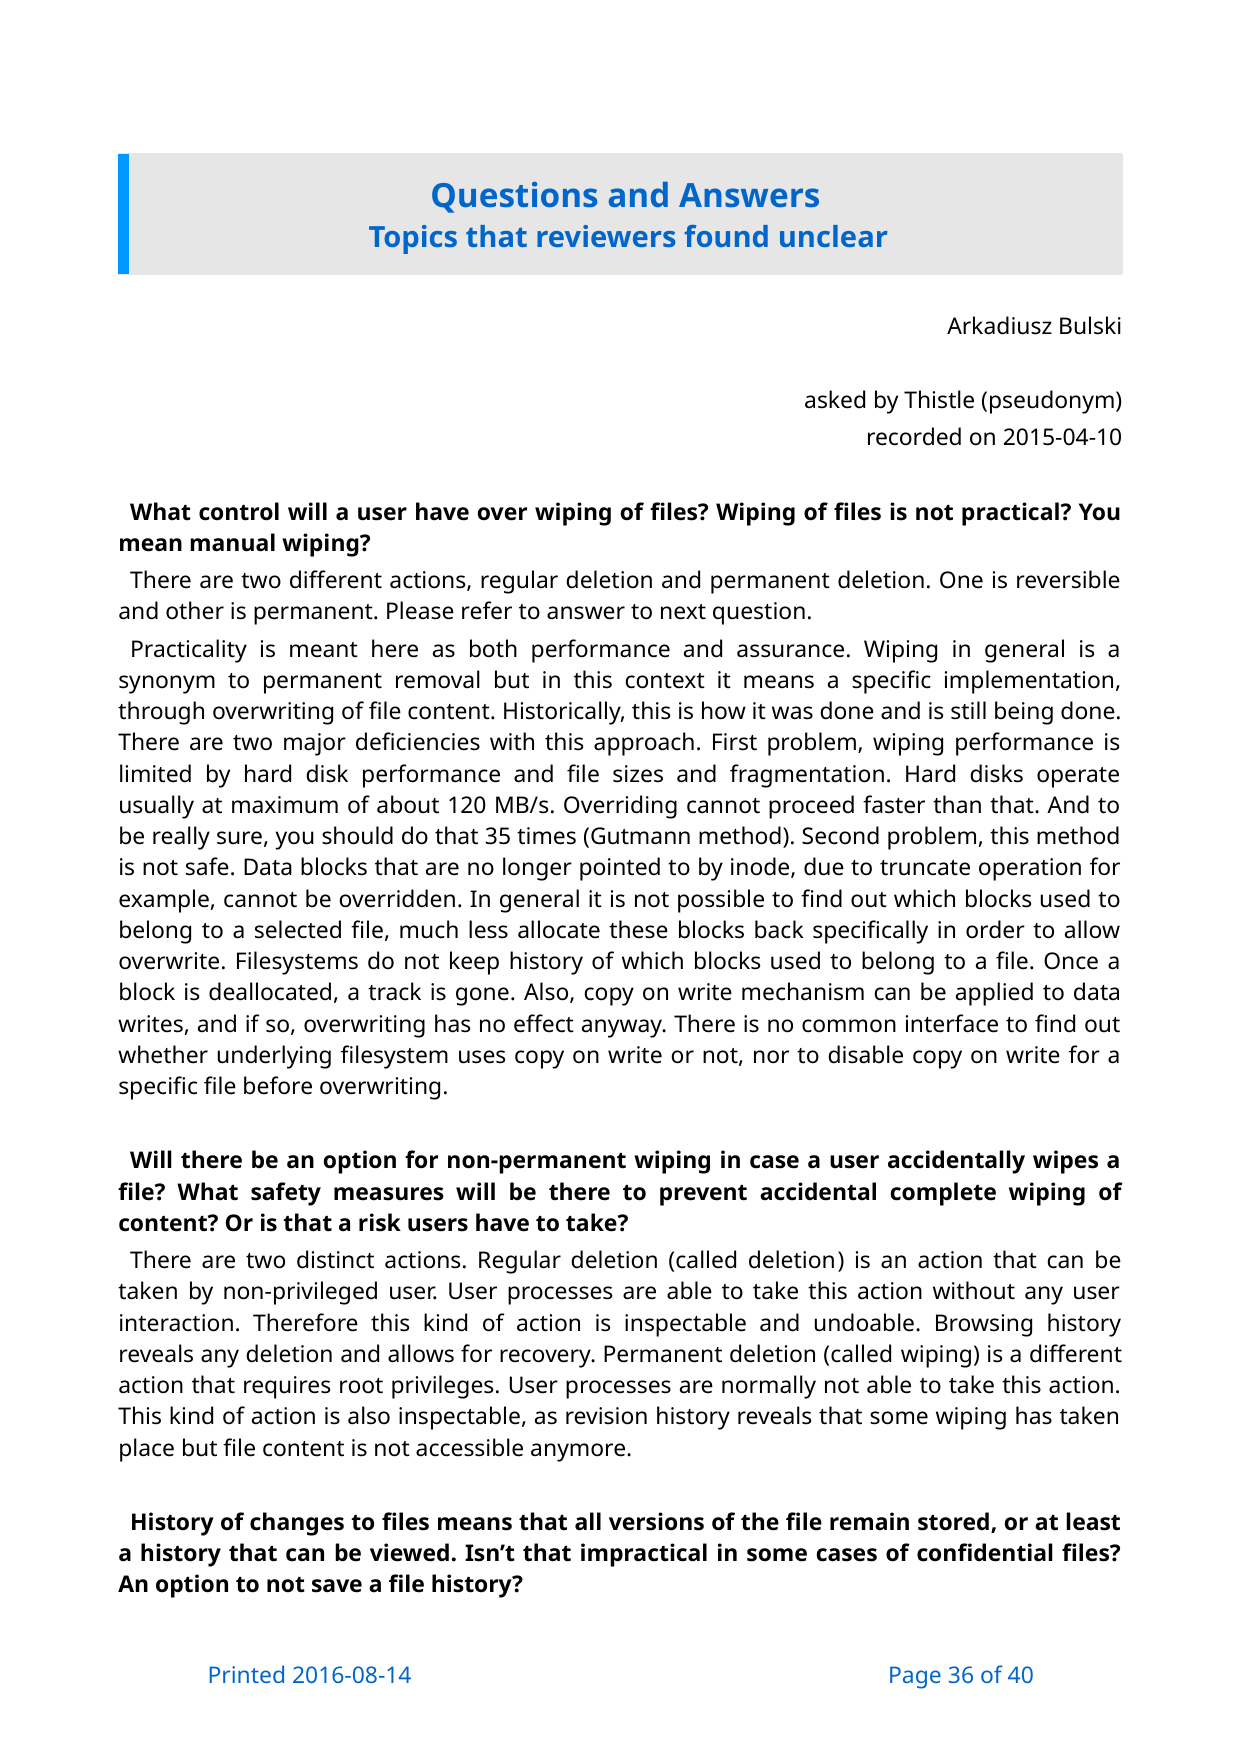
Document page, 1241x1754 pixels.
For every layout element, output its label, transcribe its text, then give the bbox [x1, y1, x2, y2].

text Will there be an option for non-permanent wiping in case a user accidentally wipes a file? What safety measures will be there to prevent accidental complete wiping of content? Or is that a risk users have to take? [118, 1144, 1122, 1238]
text What control will a user have over wiping of files? Wiping of files is not practical? You mean manual wiping? [118, 496, 1122, 558]
text Arkadiusz Bulski [118, 310, 1122, 341]
subtitle Questions and Answers Topics that reviewers found unclear [129, 155, 1122, 274]
text recorded on 2015-04-10 [118, 421, 1122, 452]
text asked by Thistle (pseudonym) [118, 384, 1122, 415]
text There are two distinct actions. Regular deletion (called deletion) is an action that can be taken by non-privileged user. User processes are able to take this action without any user interaction. Therefore this kind of action is inspectable and undoable. Browsing history reveals any deletion and allows for recovery. Permanent deletion (called wiping) is a different action that requires root privileges. User processes are normally not able to take this action. This kind of action is also inspectable, as revision history reveals that some wiping has taken place but file content is not accessible anymore. [118, 1244, 1122, 1463]
text There are two different actions, regular deletion and permanent deletion. One is reversible and other is permanent. Please refer to answer to next question. [118, 564, 1122, 627]
text History of changes to files means that all versions of the file remain stored, or at least a history that can be viewed. Isn’t that impractical in some cases of confidential files? An option to not save a file history? [118, 1506, 1122, 1600]
text Practicality is meant here as both performance and assurance. Wiping in general is a synonym to permanent removal but in this context it means a specific implementation, through overwriting of file content. Historically, this is how it was done and is still being done. There are two major deficiencies with this approach. First problem, wiping performance is limited by hard disk performance and file sizes and fragmentation. Hard disks operate usually at maximum of about 120 MB/s. Overriding cannot proceed faster than that. And to be really sure, you should do that 35 times (Gutmann method). Second problem, this method is not safe. Data blocks that are no longer pointed to by inode, due to truncate operation for example, cannot be overridden. In general it is not possible to find out which blocks used to belong to a selected file, much less allocate these blocks back specifically in order to allow overwrite. Filesystems do not keep history of which blocks used to belong to a file. Once a block is deallocated, a track is gone. Also, copy on write mechanism can be applied to data writes, and if so, overwriting has no effect anyway. There is no common interface to find out whether underlying filesystem uses copy on write or not, nor to disable copy on write for a specific file before overwriting. [118, 632, 1122, 1101]
